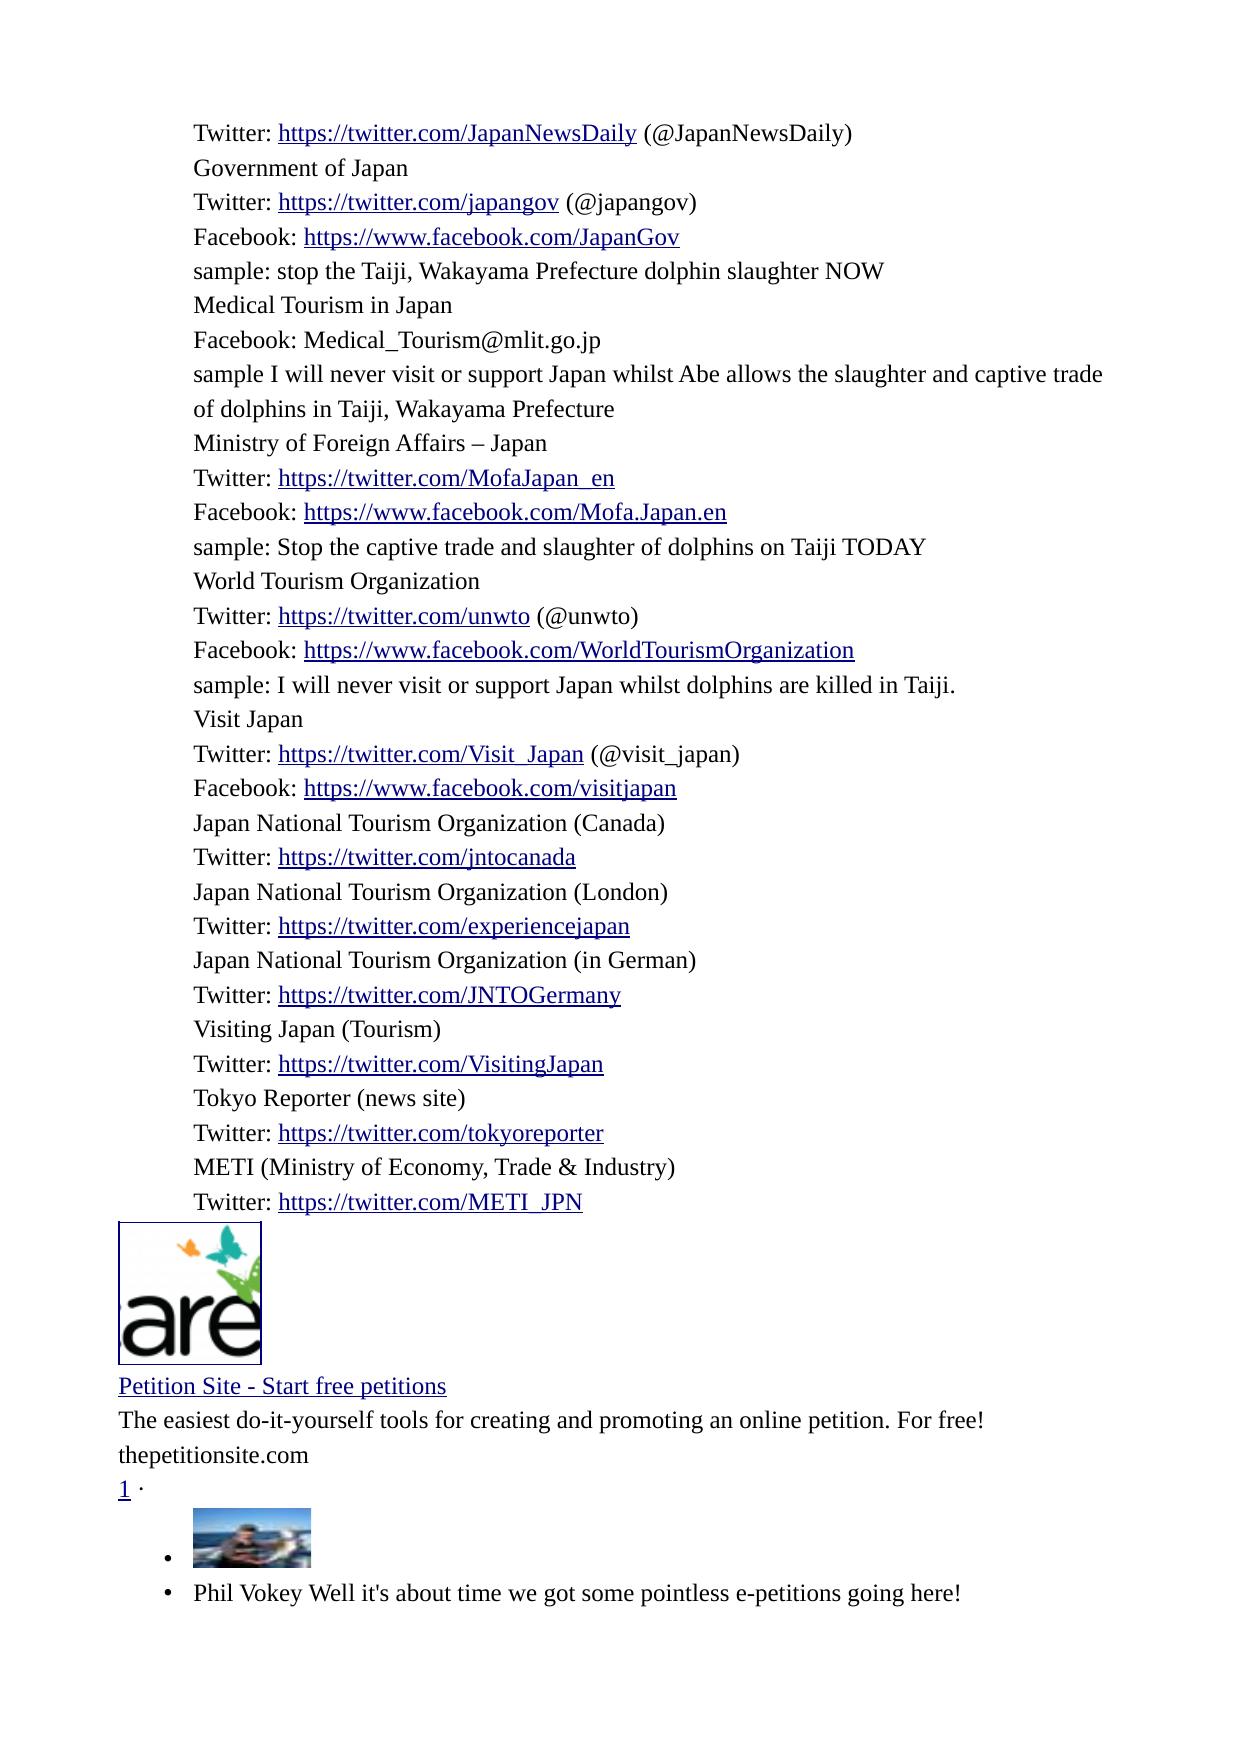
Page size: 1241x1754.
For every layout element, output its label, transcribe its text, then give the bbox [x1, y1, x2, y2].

list Phil Vokey Well it's about time we got some pointless e-petitions going here! [164, 1578, 1122, 1606]
text Petition Site - Start free petitions [118, 1371, 1122, 1400]
picture [120, 1223, 260, 1364]
text 1 · [118, 1474, 1122, 1503]
picture [193, 1508, 312, 1568]
text thepetitionsite.com [118, 1440, 1122, 1469]
text The easiest do-it-yourself tools for creating and promoting an online petition. For free! [118, 1405, 1122, 1434]
list Twitter: https://twitter.com/JapanNewsDaily (@JapanNewsDaily) Government of Japan Twitter: https://twitter.com/japangov (@japangov) Facebook: https://www.facebook.com/JapanGov sample: stop the Taiji, Wakayama Prefecture dolphin slaughter NOW Medical Tourism in Japan Facebook: Medical_Tourism@mlit.go.jp sample I will never visit or support Japan whilst Abe allows the slaughter and captive trade of dolphins in Taiji, Wakayama Prefecture Ministry of Foreign Affairs – Japan Twitter: https://twitter.com/MofaJapan_en Facebook: https://www.facebook.com/Mofa.Japan.en sample: Stop the captive trade and slaughter of dolphins on Taiji TODAY World Tourism Organization Twitter: https://twitter.com/unwto (@unwto) Facebook: https://www.facebook.com/WorldTourismOrganization sample: I will never visit or support Japan whilst dolphins are killed in Taiji. Visit Japan Twitter: https://twitter.com/Visit_Japan (@visit_japan) Facebook: https://www.facebook.com/visitjapan Japan National Tourism Organization (Canada) Twitter: https://twitter.com/jntocanada Japan National Tourism Organization (London) Twitter: https://twitter.com/experiencejapan Japan National Tourism Organization (in German) Twitter: https://twitter.com/JNTOGermany Visiting Japan (Tourism) Twitter: https://twitter.com/VisitingJapan Tokyo Reporter (news site) Twitter: https://twitter.com/tokyoreporter METI (Ministry of Economy, Trade & Industry) Twitter: https://twitter.com/METI_JPN [164, 118, 1122, 1216]
